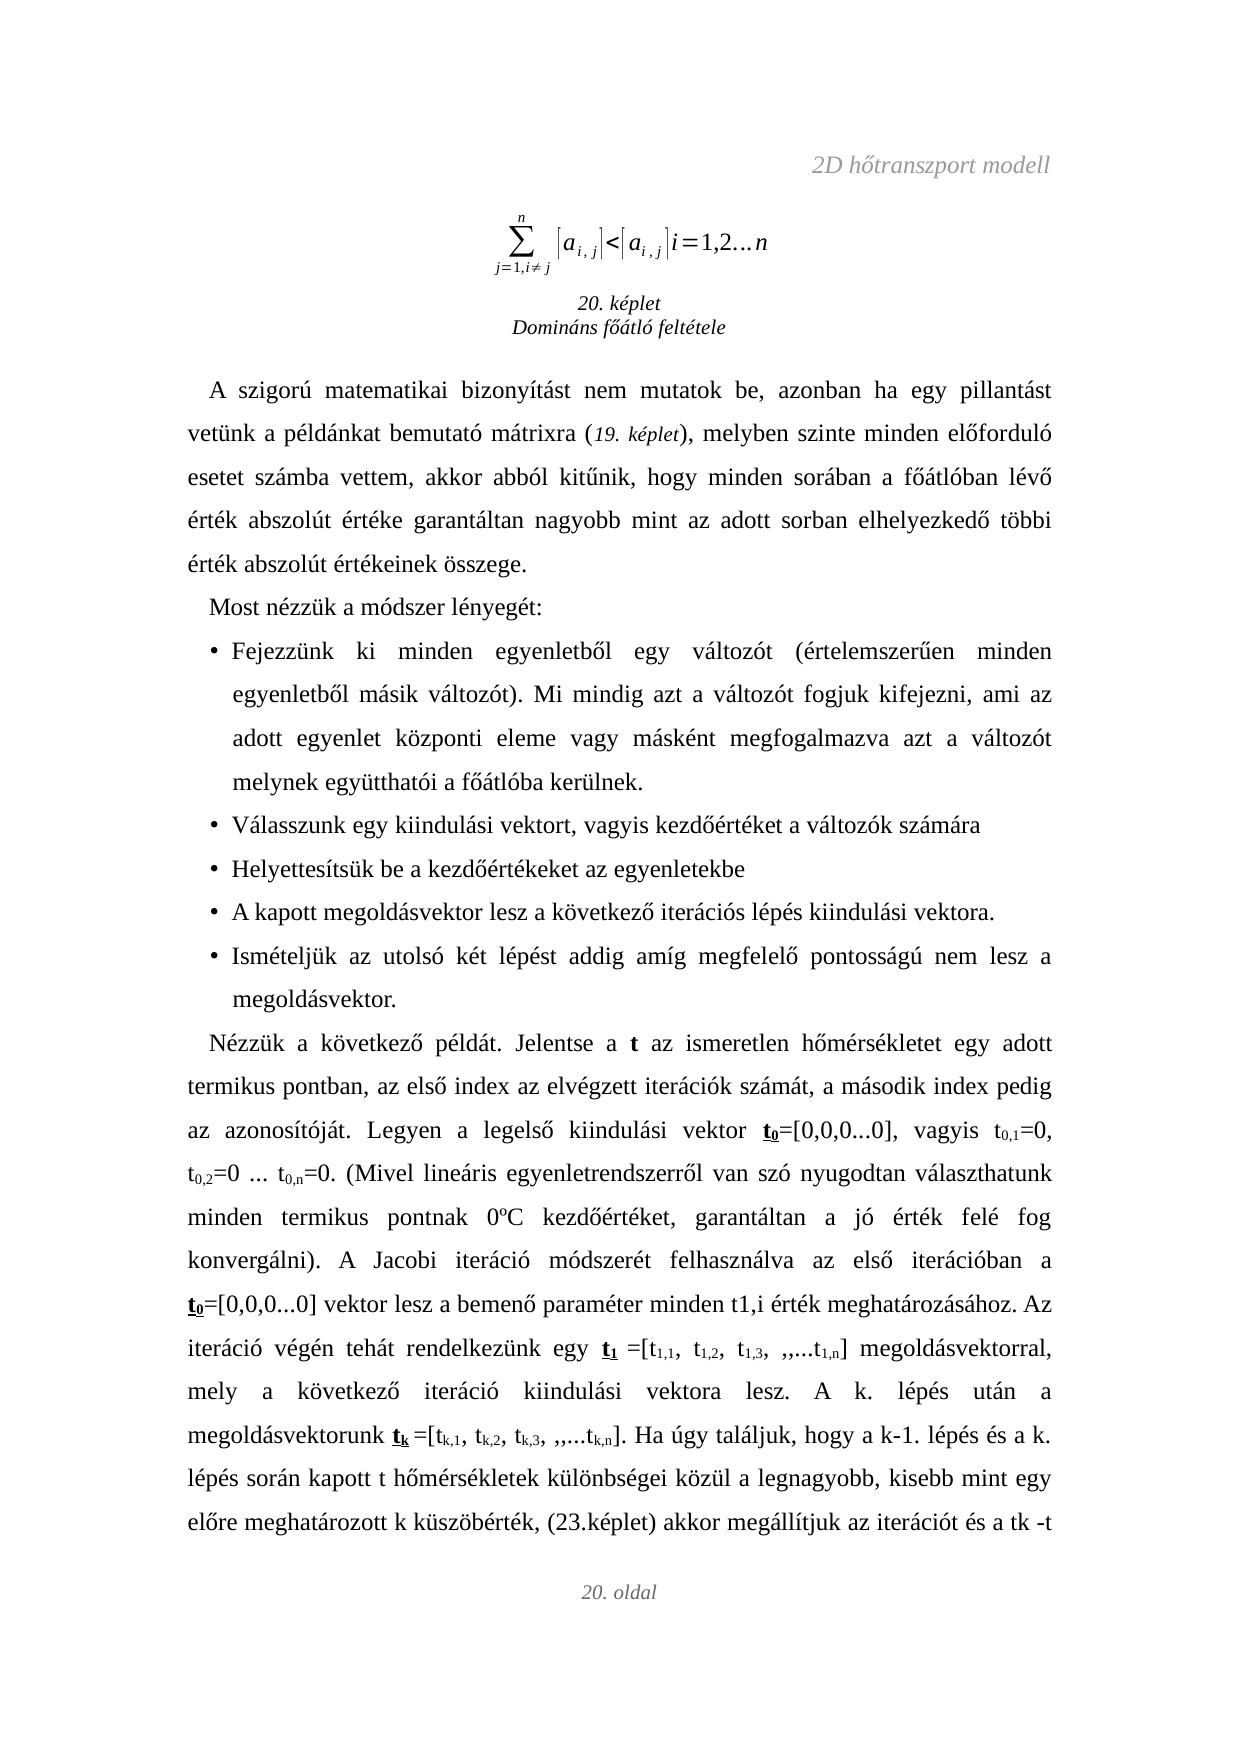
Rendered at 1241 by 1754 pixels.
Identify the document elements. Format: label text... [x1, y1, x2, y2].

text Nézzük a következő példát. Jelentse a t az ismeretlen hőmérsékletet egy adott termikus pontban, az első index az elvégzett iterációk számát, a második index pedig az azonosítóját. Legyen a legelső kiindulási vektor t0=[0,0,0...0], vagyis t0,1=0, t0,2=0 ... t0,n=0. (Mivel lineáris egyenletrendszerről van szó nyugodtan választhatunk minden termikus pontnak 0ºC kezdőértéket, garantáltan a jó érték felé fog konvergálni). A Jacobi iteráció módszerét felhasználva az első iterációban a t0=[0,0,0...0] vektor lesz a bemenő paraméter minden t1,i érték meghatározásához. Az iteráció végén tehát rendelkezünk egy t1 =[t1,1, t1,2, t1,3, ,,...t1,n] megoldásvektorral, mely a következő iteráció kiindulási vektora lesz. A k. lépés után a megoldásvektorunk tk =[tk,1, tk,2, tk,3, ,,...tk,n]. Ha úgy találjuk, hogy a k-1. lépés és a k. lépés során kapott t hőmérsékletek különbségei közül a legnagyobb, kisebb mint egy előre meghatározott k küszöbérték, (23.képlet) akkor megállítjuk az iterációt és a tk -t [187, 1028, 1053, 1536]
text A szigorú matematikai bizonyítást nem mutatok be, azonban ha egy pillantást vetünk a példánkat bemutató mátrixra (19. képlet), melyben szinte minden előforduló esetet számba vettem, akkor abból kitűnik, hogy minden sorában a főátlóban lévő érték abszolút értéke garantáltan nagyobb mint az adott sorban elhelyezkedő többi érték abszolút értékeinek összege. [187, 374, 1053, 578]
list Válasszunk egy kiindulási vektort, vagyis kezdőértéket a változók számára [210, 810, 1053, 839]
list Helyettesítsük be a kezdőértékeket az egyenletekbe [210, 853, 1053, 883]
list A kapott megoldásvektor lesz a következő iterációs lépés kiindulási vektora. [210, 897, 1053, 926]
text Domináns főátló feltétele [187, 314, 1053, 338]
list Fejezzünk ki minden egyenletből egy változót (értelemszerűen minden egyenletből másik változót). Mi mindig azt a változót fogjuk kifejezni, ami az adott egyenlet központi eleme vagy másként megfogalmazva azt a változót melynek együtthatói a főátlóba kerülnek. [210, 636, 1053, 796]
text Most nézzük a módszer lényegét: [187, 592, 1053, 621]
text 20. képlet [187, 290, 1053, 314]
list Ismételjük az utolsó két lépést addig amíg megfelelő pontosságú nem lesz a megoldásvektor. [210, 941, 1053, 1013]
